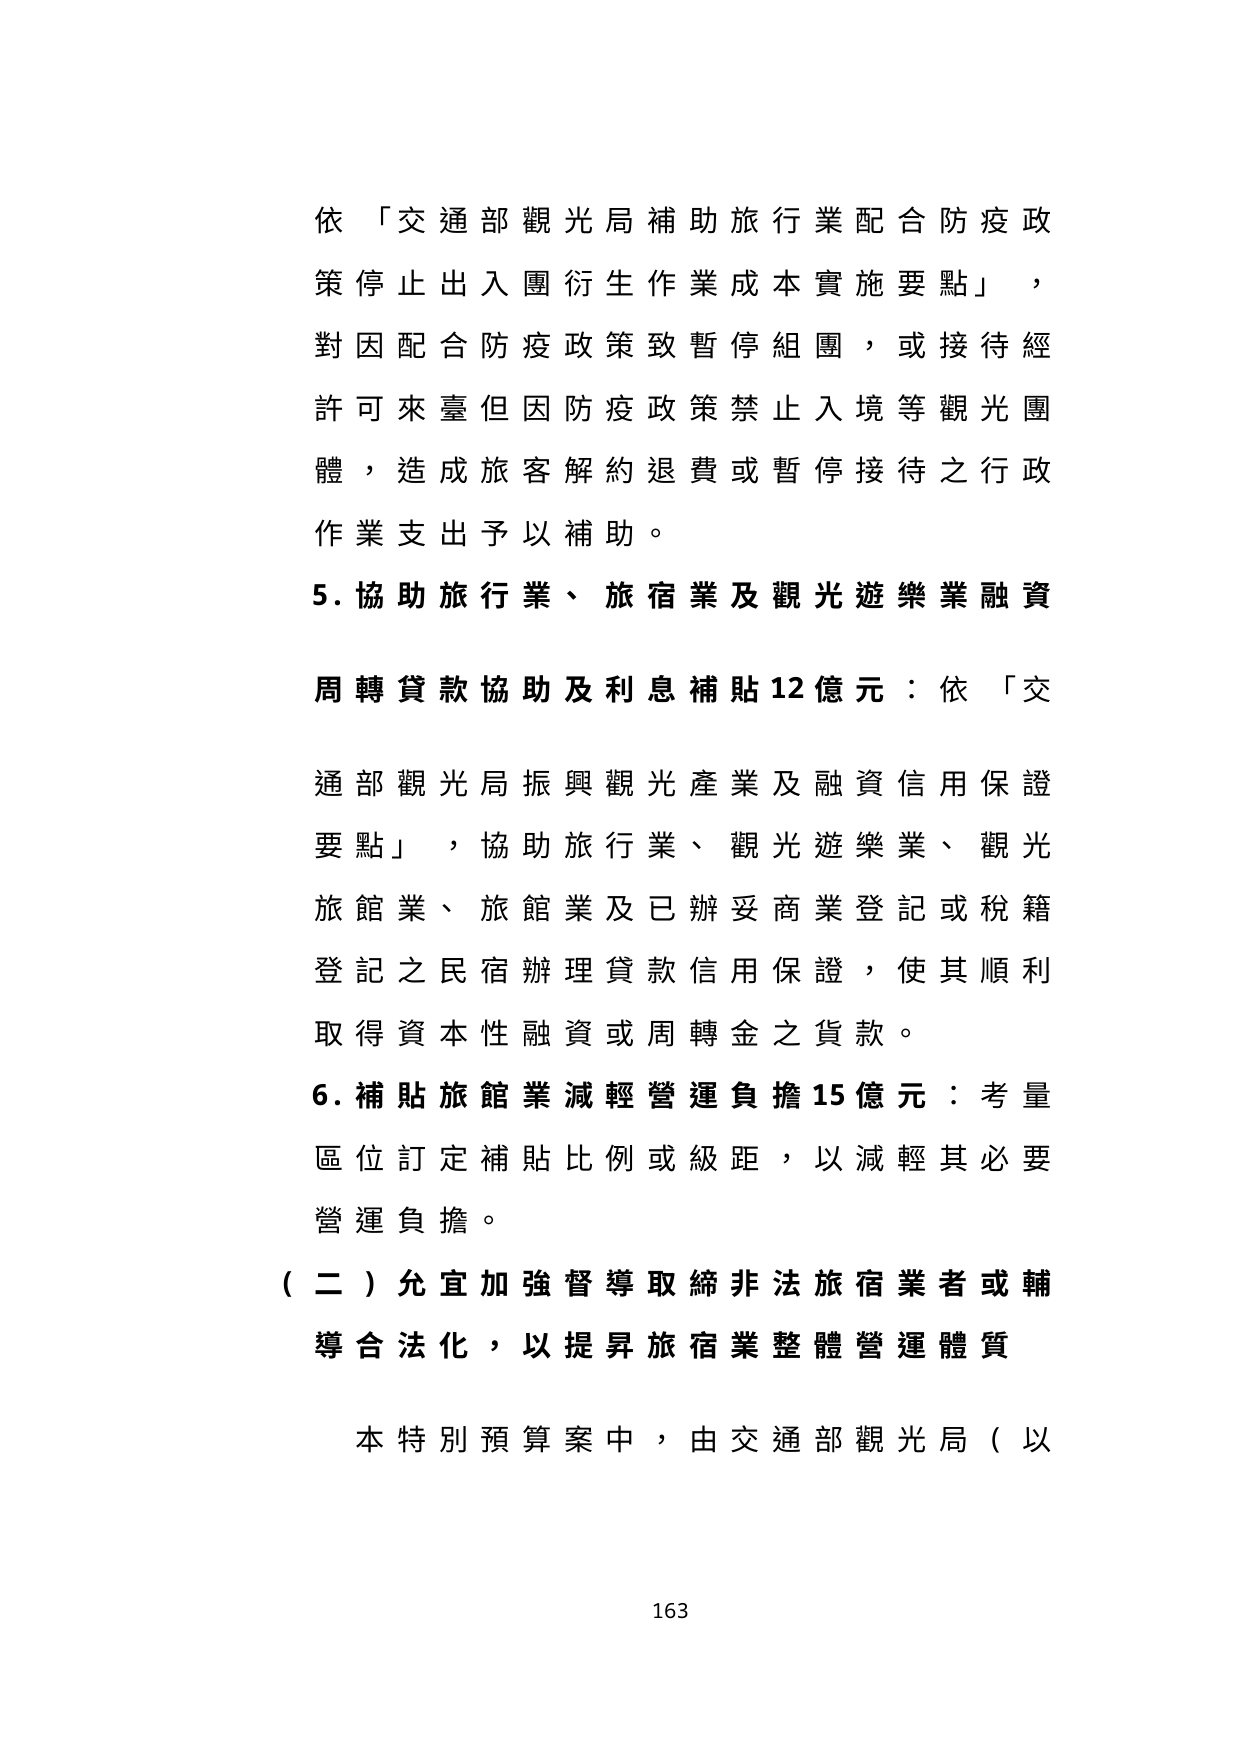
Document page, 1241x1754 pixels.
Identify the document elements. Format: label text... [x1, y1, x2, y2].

text 依「交通部觀光局補助旅行業配合防疫政策停止出入團衍生作業成本實施要點」，對因配合防疫政策致暫停組團，或接待經許可來臺但因防疫政策禁止入境等觀光團體，造成旅客解約退費或暫停接待之行政作業支出予以補助。 [271, 177, 1058, 552]
text 本特別預算案中，由交通部觀光局(以 [271, 1365, 1058, 1490]
text (二)允宜加強督導取締非法旅宿業者或輔導合法化，以提昇旅宿業整體營運體質 [242, 1240, 1058, 1365]
text 6.補貼旅館業減輕營運負擔15億元：考量區位訂定補貼比例或級距，以減輕其必要營運負擔。 [271, 1052, 1058, 1240]
text 5.協助旅行業、旅宿業及觀光遊樂業融資周轉貸款協助及利息補貼12億元：依「交通部觀光局振興觀光產業及融資信用保證要點」，協助旅行業、觀光遊樂業、觀光旅館業、旅館業及已辦妥商業登記或稅籍登記之民宿辦理貸款信用保證，使其順利取得資本性融資或周轉金之貨款。 [271, 552, 1058, 1052]
